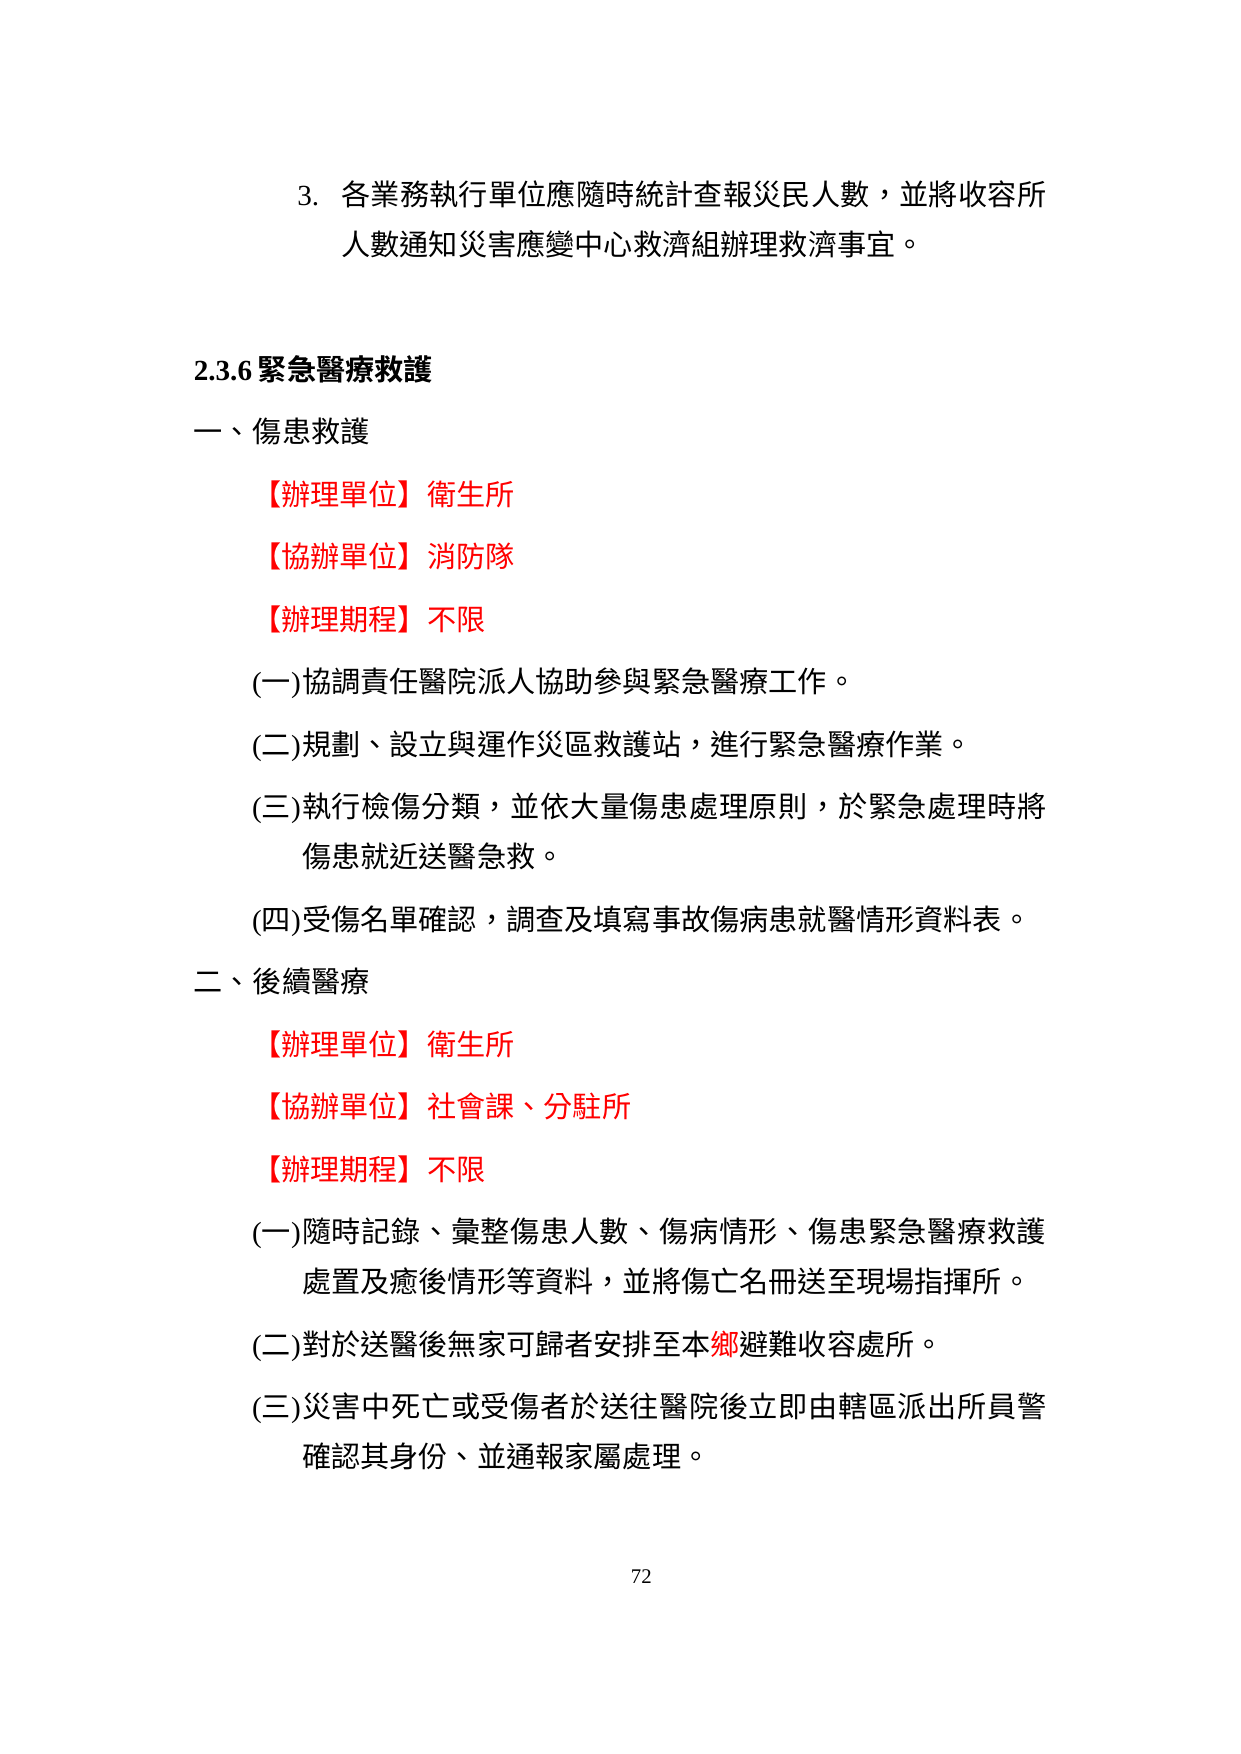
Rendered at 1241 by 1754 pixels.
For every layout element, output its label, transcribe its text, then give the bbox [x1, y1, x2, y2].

text 2.3.6緊急醫療救護 [193, 339, 1047, 389]
list 後續醫療 [193, 951, 1047, 1001]
list 協調責任醫院派人協助參與緊急醫療工作。 [252, 651, 1047, 701]
list 傷患救護 [193, 401, 1047, 451]
list 隨時記錄、彙整傷患人數、傷病情形、傷患緊急醫療救護處置及癒後情形等資料，並將傷亡名冊送至現場指揮所。 [252, 1201, 1047, 1301]
text 【辦理單位】衛生所 [193, 1014, 1047, 1064]
text 【協辦單位】社會課、分駐所 [193, 1076, 1047, 1126]
list 受傷名單確認，調查及填寫事故傷病患就醫情形資料表。 [252, 889, 1047, 939]
list 規劃、設立與運作災區救護站，進行緊急醫療作業。 [252, 714, 1047, 764]
list 各業務執行單位應隨時統計查報災民人數，並將收容所人數通知災害應變中心救濟組辦理救濟事宜。 [297, 164, 1047, 264]
text 【辦理期程】不限 [193, 1139, 1047, 1189]
text 【辦理單位】衛生所 [193, 464, 1047, 514]
list 對於送醫後無家可歸者安排至本鄉避難收容處所。 [252, 1314, 1047, 1364]
text 【辦理期程】不限 [193, 589, 1047, 639]
list 執行檢傷分類，並依大量傷患處理原則，於緊急處理時將傷患就近送醫急救。 [252, 776, 1047, 876]
list 災害中死亡或受傷者於送往醫院後立即由轄區派出所員警確認其身份、並通報家屬處理。 [252, 1376, 1047, 1476]
text 【協辦單位】消防隊 [193, 526, 1047, 576]
